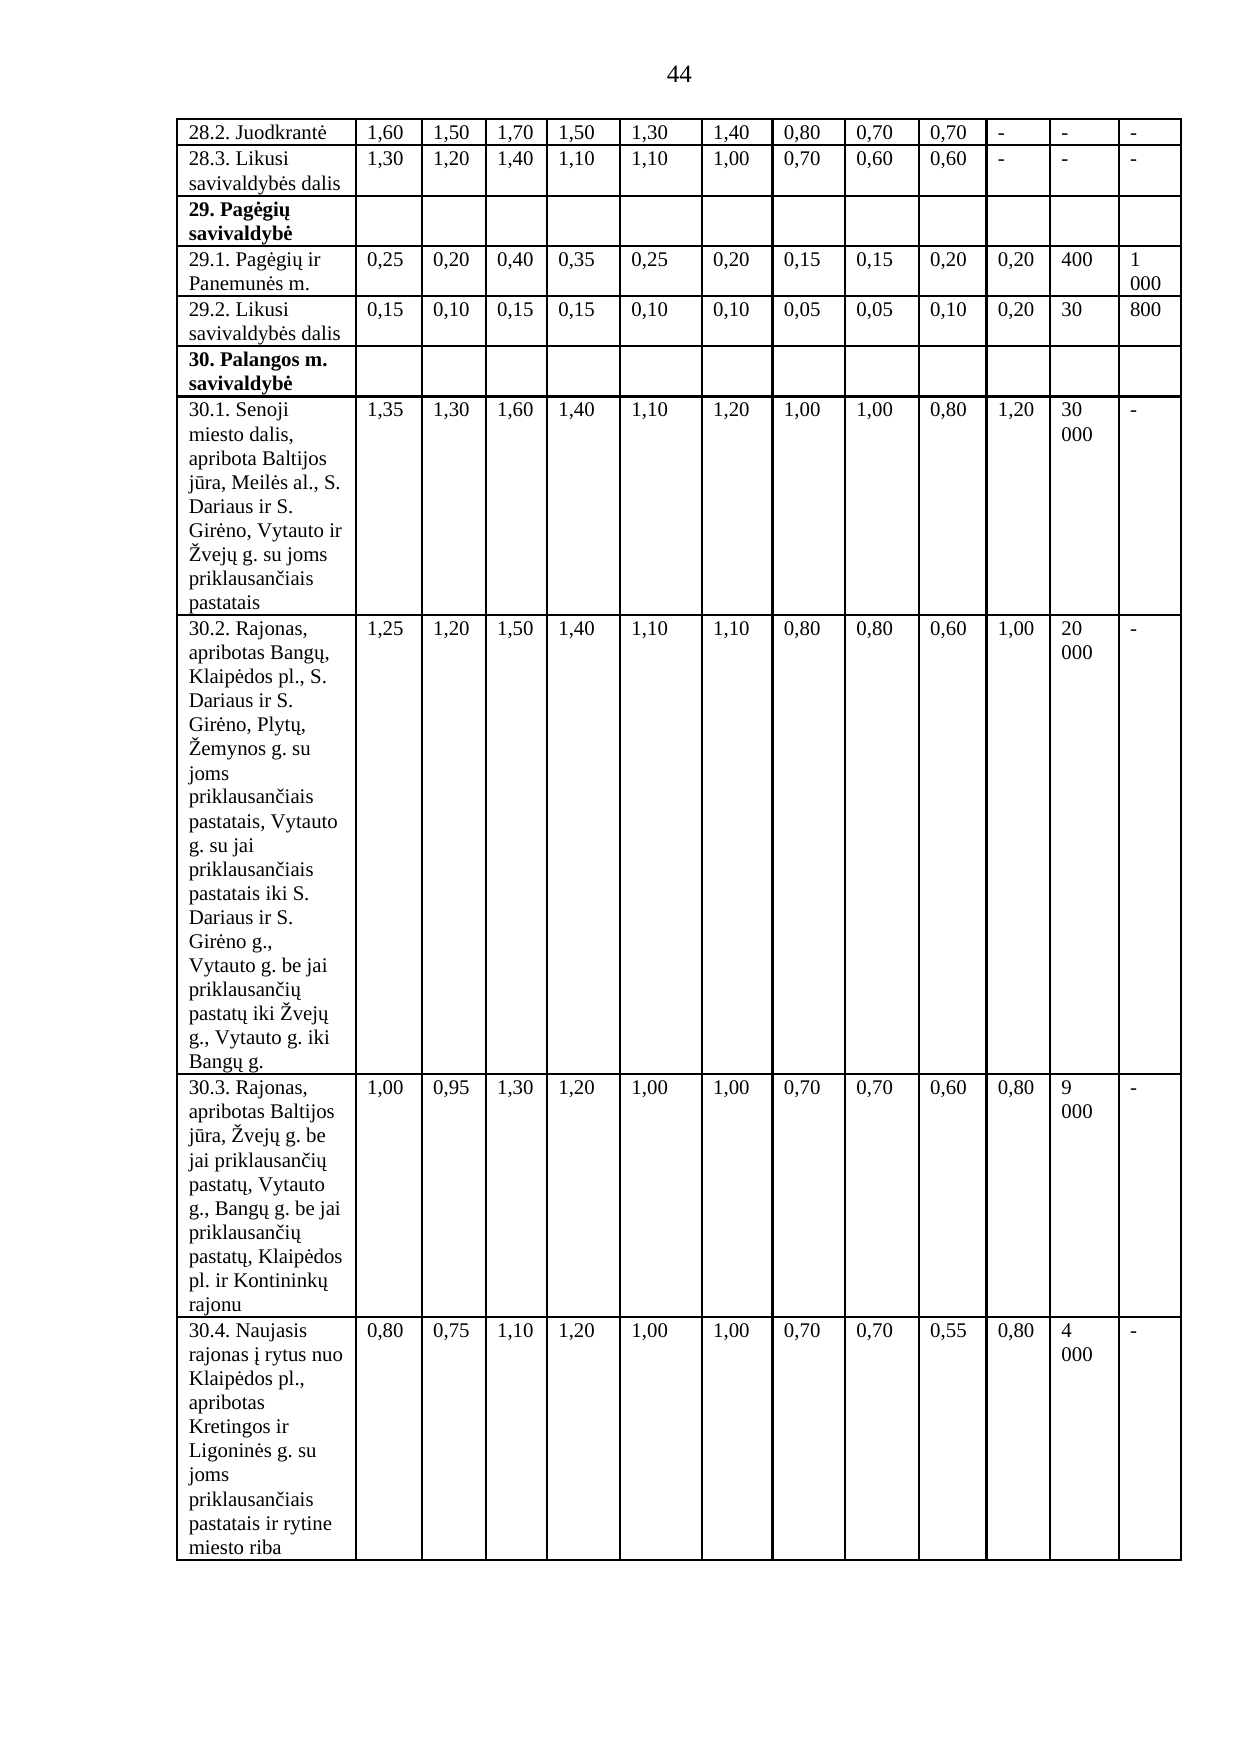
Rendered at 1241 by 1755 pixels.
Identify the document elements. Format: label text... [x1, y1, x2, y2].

table_cell [1051, 347, 1118, 395]
table_cell [423, 347, 485, 395]
table_cell 0,20 [423, 247, 485, 295]
table_cell [774, 197, 844, 245]
table_cell 1,10 [621, 146, 701, 194]
table_cell 1,40 [703, 120, 771, 144]
table_cell [1120, 347, 1180, 395]
table_cell 1,00 [357, 1075, 421, 1316]
table_cell 0,20 [988, 247, 1049, 295]
table_cell 1,35 [357, 398, 421, 614]
table_cell 0,10 [920, 297, 985, 345]
table_cell 28.3. Likusi savivaldybės dalis [178, 146, 355, 194]
table_cell 1,20 [703, 398, 771, 614]
table_cell 0,60 [920, 146, 985, 194]
table_cell [1051, 197, 1118, 245]
table_cell 1,40 [548, 398, 619, 614]
table_cell 1,10 [621, 398, 701, 614]
table_cell 0,05 [846, 297, 918, 345]
table_cell 0,40 [487, 247, 546, 295]
table_cell 1,40 [548, 616, 619, 1073]
table_cell [1120, 197, 1180, 245]
table_cell [357, 197, 421, 245]
table_cell [774, 347, 844, 395]
table_cell 30.3. Rajonas, apribotas Baltijos jūra, Žvejų g. be jai priklausančių pastatų, Vytauto g., Bangų g. be jai priklausančių pastatų, Klaipėdos pl. ir Kontininkų rajonu [178, 1075, 355, 1316]
table_cell 0,80 [357, 1318, 421, 1559]
table_cell 0,95 [423, 1075, 485, 1316]
table_cell [703, 197, 771, 245]
table_cell 0,10 [621, 297, 701, 345]
table_cell 30.1. Senoji miesto dalis, apribota Baltijos jūra, Meilės al., S. Dariaus ir S. Girėno, Vytauto ir Žvejų g. su joms priklausančiais pastatais [178, 398, 355, 614]
table_cell 1,60 [357, 120, 421, 144]
table_cell 0,35 [548, 247, 619, 295]
table_cell 0,70 [774, 1318, 844, 1559]
table_cell 30.2. Rajonas, apribotas Bangų, Klaipėdos pl., S. Dariaus ir S. Girėno, Plytų, Žemynos g. su joms priklausančiais pastatais, Vytauto g. su jai priklausančiais pastatais iki S. Dariaus ir S. Girėno g., Vytauto g. be jai priklausančių pastatų iki Žvejų g., Vytauto g. iki Bangų g. [178, 616, 355, 1073]
table_cell 0,80 [988, 1318, 1049, 1559]
table_cell 0,10 [423, 297, 485, 345]
table_cell 1,20 [423, 146, 485, 194]
table_cell 0,80 [846, 616, 918, 1073]
table_cell 400 [1051, 247, 1118, 295]
table_cell - [1120, 616, 1180, 1073]
table_cell 1,00 [846, 398, 918, 614]
table_cell - [1120, 398, 1180, 614]
table_cell [920, 197, 985, 245]
table_cell 0,20 [920, 247, 985, 295]
table_cell 30 000 [1051, 398, 1118, 614]
table_cell 0,25 [621, 247, 701, 295]
table_cell - [1120, 120, 1180, 144]
table_cell 1,20 [988, 398, 1049, 614]
table_cell 1,00 [621, 1075, 701, 1316]
table_cell [487, 347, 546, 395]
table_cell 0,70 [846, 120, 918, 144]
table_cell 20 000 [1051, 616, 1118, 1073]
table_cell 0,75 [423, 1318, 485, 1559]
table_cell 0,20 [703, 247, 771, 295]
table_cell 0,60 [920, 1075, 985, 1316]
table_cell 0,60 [846, 146, 918, 194]
table_cell 1,30 [487, 1075, 546, 1316]
table_cell [548, 197, 619, 245]
table_cell 28.2. Juodkrantė [178, 120, 355, 144]
table_cell 29.2. Likusi savivaldybės dalis [178, 297, 355, 345]
table_cell 1,00 [703, 1318, 771, 1559]
table_cell 1,20 [423, 616, 485, 1073]
table_cell 1,00 [703, 1075, 771, 1316]
table_cell 30. Palangos m. savivaldybė [178, 347, 355, 395]
table_cell - [1051, 146, 1118, 194]
table_cell 1,50 [487, 616, 546, 1073]
table_cell [548, 347, 619, 395]
table_cell 30.4. Naujasis rajonas į rytus nuo Klaipėdos pl., apribotas Kretingos ir Ligoninės g. su joms priklausančiais pastatais ir rytine miesto riba [178, 1318, 355, 1559]
table_cell 1,00 [988, 616, 1049, 1073]
table_cell 30 [1051, 297, 1118, 345]
table_cell 1,10 [487, 1318, 546, 1559]
table_cell 0,70 [846, 1075, 918, 1316]
table_cell 1,25 [357, 616, 421, 1073]
table_cell 1,00 [774, 398, 844, 614]
table_cell 0,15 [846, 247, 918, 295]
table_cell 0,70 [774, 146, 844, 194]
table_cell - [1120, 1318, 1180, 1559]
table_cell 4 000 [1051, 1318, 1118, 1559]
table_cell [423, 197, 485, 245]
table_cell [703, 347, 771, 395]
table_cell 1,10 [703, 616, 771, 1073]
table_cell [920, 347, 985, 395]
table_cell 0,15 [357, 297, 421, 345]
table_cell 0,80 [774, 120, 844, 144]
table_cell 1,50 [423, 120, 485, 144]
table_cell 1,10 [621, 616, 701, 1073]
table_cell 29. Pagėgių savivaldybė [178, 197, 355, 245]
table_cell - [1120, 1075, 1180, 1316]
table_cell [487, 197, 546, 245]
table_cell 0,70 [774, 1075, 844, 1316]
table_cell 0,25 [357, 247, 421, 295]
table_cell 0,80 [774, 616, 844, 1073]
table_cell 800 [1120, 297, 1180, 345]
table_cell [621, 347, 701, 395]
table_cell 1,30 [423, 398, 485, 614]
table_cell 1,20 [548, 1075, 619, 1316]
table_cell 1,70 [487, 120, 546, 144]
table_cell 0,80 [988, 1075, 1049, 1316]
table_cell [357, 347, 421, 395]
table_cell [621, 197, 701, 245]
table_cell 1,30 [357, 146, 421, 194]
table_cell 0,70 [920, 120, 985, 144]
table_cell 1,00 [703, 146, 771, 194]
table_cell 1,00 [621, 1318, 701, 1559]
table_cell - [988, 120, 1049, 144]
table_cell [846, 197, 918, 245]
table_cell 9 000 [1051, 1075, 1118, 1316]
table_cell 1,10 [548, 146, 619, 194]
table_cell 0,20 [988, 297, 1049, 345]
table_cell 1,30 [621, 120, 701, 144]
table_cell - [1051, 120, 1118, 144]
table_cell 1 000 [1120, 247, 1180, 295]
table_cell 0,10 [703, 297, 771, 345]
table_cell 29.1. Pagėgių ir Panemunės m. [178, 247, 355, 295]
table_cell 0,60 [920, 616, 985, 1073]
table_cell - [1120, 146, 1180, 194]
table_cell [846, 347, 918, 395]
table_cell [988, 197, 1049, 245]
table_cell 0,05 [774, 297, 844, 345]
table_cell 0,70 [846, 1318, 918, 1559]
table_cell 0,55 [920, 1318, 985, 1559]
table_cell 0,15 [774, 247, 844, 295]
table_cell 1,20 [548, 1318, 619, 1559]
table_cell 1,50 [548, 120, 619, 144]
table_cell 0,15 [487, 297, 546, 345]
table_cell 1,40 [487, 146, 546, 194]
table_cell 0,80 [920, 398, 985, 614]
table_cell 1,60 [487, 398, 546, 614]
table_cell [988, 347, 1049, 395]
table_cell - [988, 146, 1049, 194]
table_cell 0,15 [548, 297, 619, 345]
